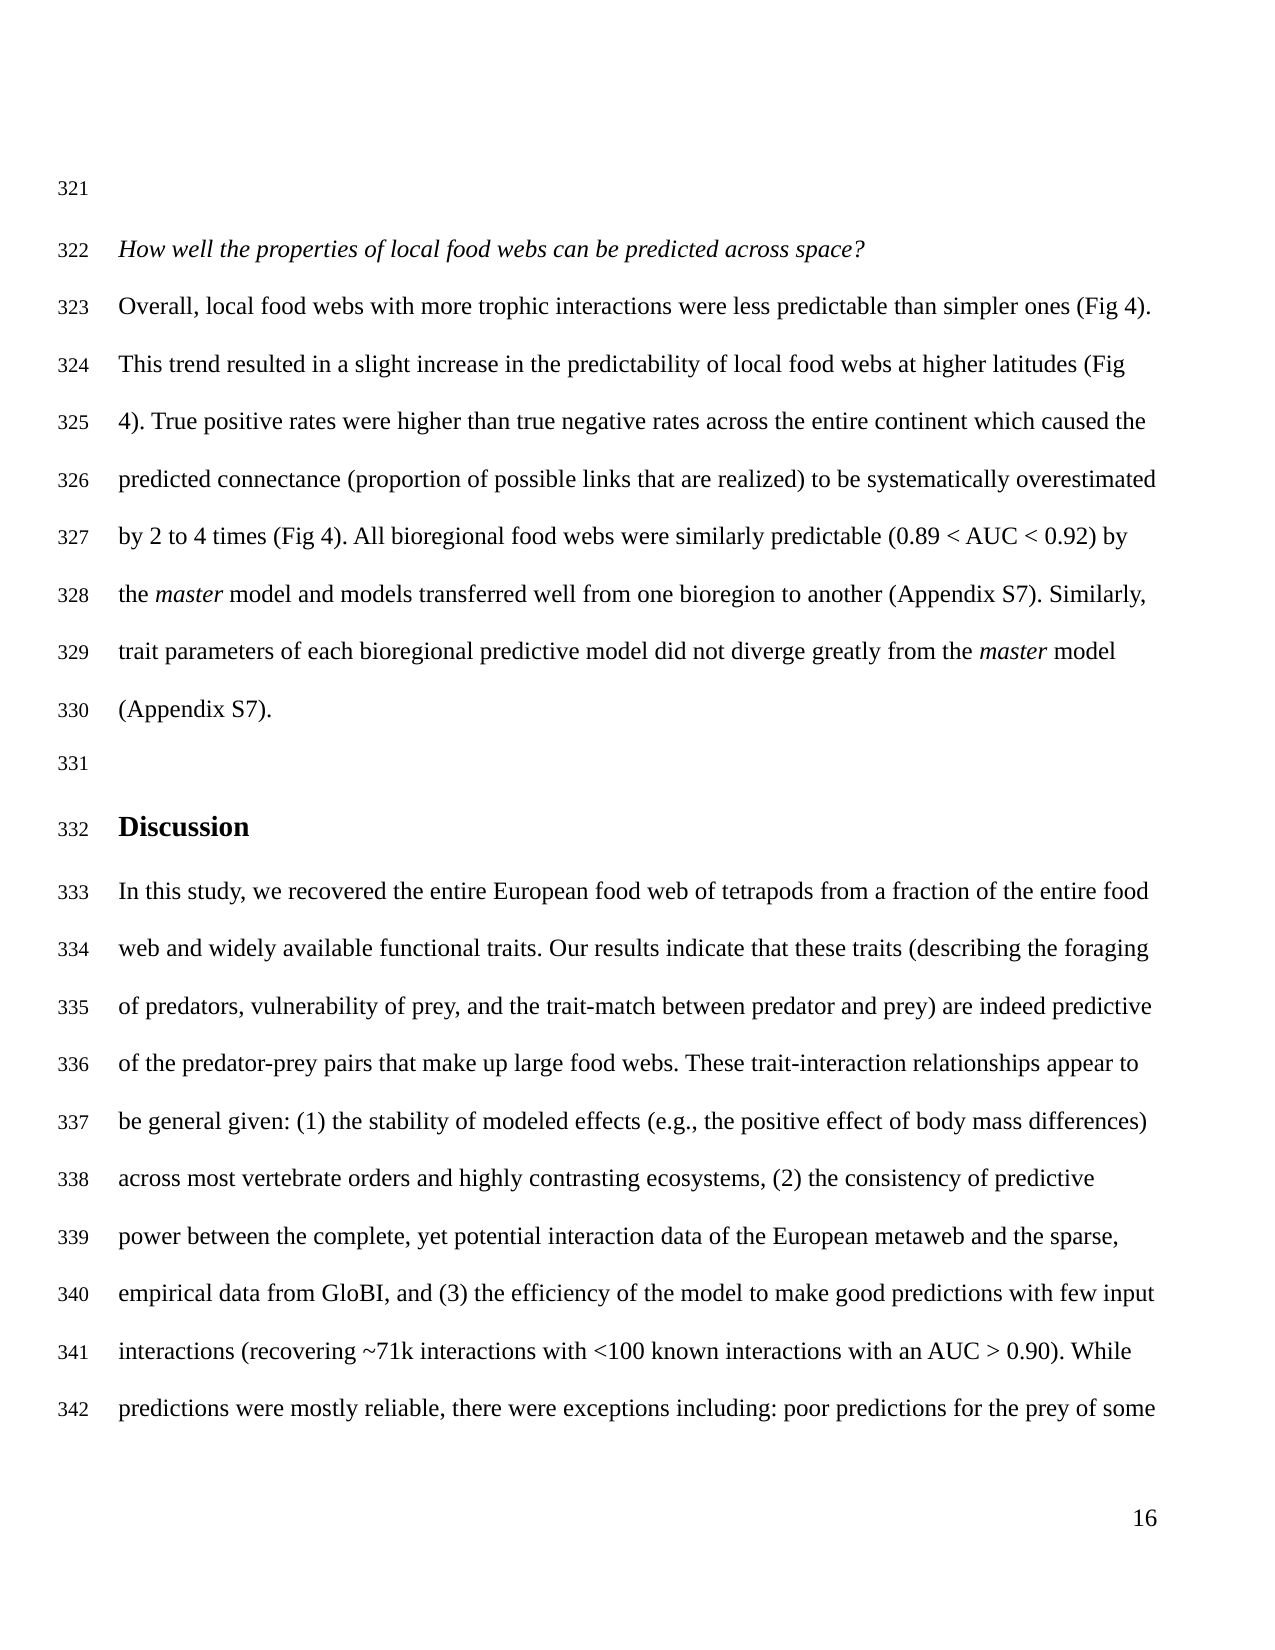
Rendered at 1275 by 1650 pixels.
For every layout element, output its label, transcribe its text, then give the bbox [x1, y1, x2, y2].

text Overall, local food webs with more trophic interactions were less predictable than simpler ones (Fig 4). This trend resulted in a slight increase in the predictability of local food webs at higher latitudes (Fig 4). True positive rates were higher than true negative rates across the entire continent which caused the predicted connectance (proportion of possible links that are realized) to be systematically overestimated by 2 to 4 times (Fig 4). All bioregional food webs were similarly predictable (0.89 < AUC < 0.92) by the master model and models transferred well from one bioregion to another (Appendix S7). Similarly, trait parameters of each bioregional predictive model did not diverge greatly from the master model (Appendix S7). [118, 291, 1157, 723]
text How well the properties of local food webs can be predicted across space? [118, 234, 1157, 263]
text In this study, we recovered the entire European food web of tetrapods from a fraction of the entire food web and widely available functional traits. Our results indicate that these traits (describing the foraging of predators, vulnerability of prey, and the trait-match between predator and prey) are indeed predictive of the predator-prey pairs that make up large food webs. These trait-interaction relationships appear to be general given: (1) the stability of modeled effects (e.g., the positive effect of body mass differences) across most vertebrate orders and highly contrasting ecosystems, (2) the consistency of predictive power between the complete, yet potential interaction data of the European metaweb and the sparse, empirical data from GloBI, and (3) the efficiency of the model to make good predictions with few input interactions (recovering ~71k interactions with <100 known interactions with an AUC > 0.90). While predictions were mostly reliable, there were exceptions including: poor predictions for the prey of some [118, 876, 1157, 1422]
subtitle Discussion [118, 809, 1157, 842]
